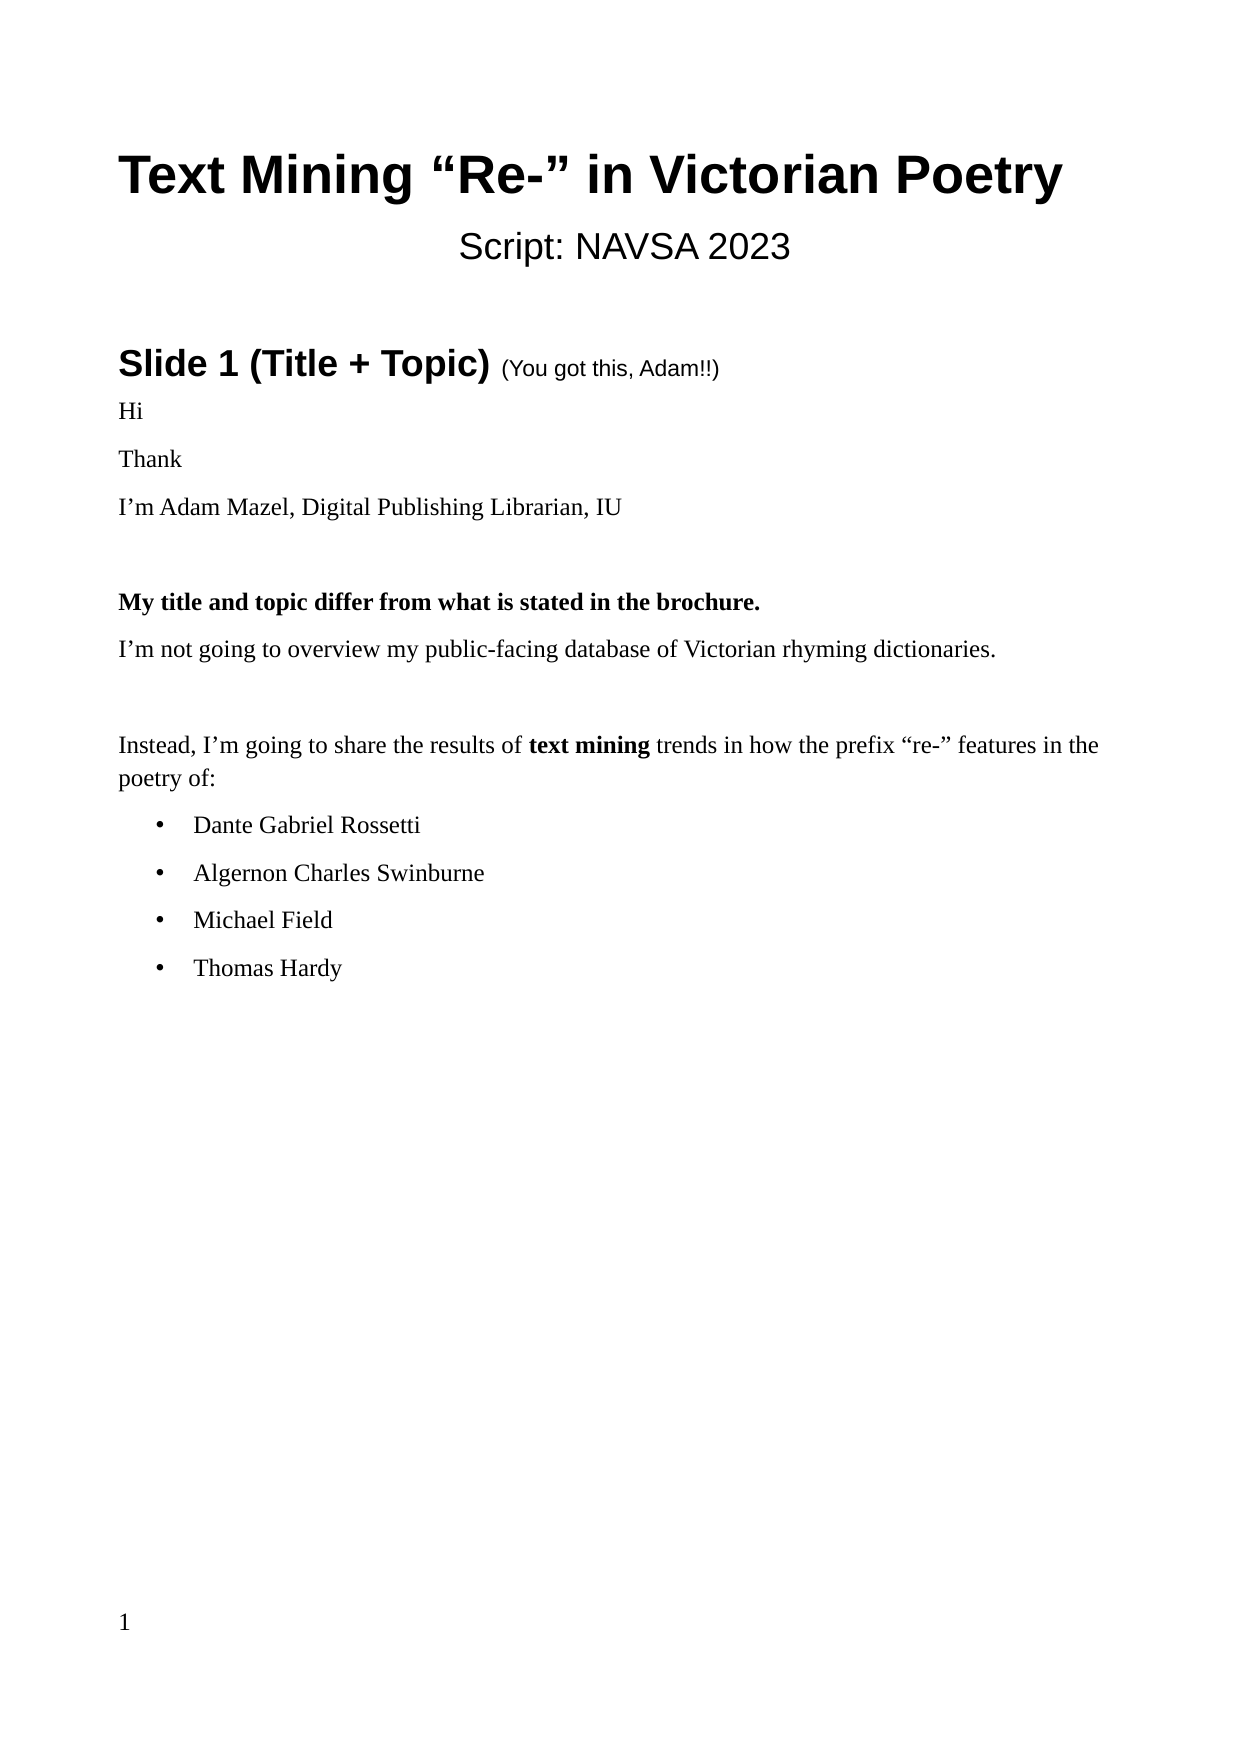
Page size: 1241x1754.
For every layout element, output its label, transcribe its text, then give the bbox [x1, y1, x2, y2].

subtitle Slide 1 (Title + Topic) (You got this, Adam!!) [118, 341, 1122, 384]
subtitle Script: NAVSA 2023 [118, 224, 1122, 274]
text Thank [118, 444, 1122, 473]
title Text Mining “Re-” in Victorian Poetry [118, 143, 1122, 205]
text My title and topic differ from what is stated in the brochure. [118, 587, 1122, 616]
list Thomas Hardy [156, 953, 1122, 982]
list Dante Gabriel Rossetti [156, 810, 1122, 839]
list Algernon Charles Swinburne [156, 858, 1122, 887]
text Instead, I’m going to share the results of text mining trends in how the prefix “re-” features in the poetry of: [118, 730, 1122, 791]
text I’m not going to overview my public-facing database of Victorian rhyming dictionaries. [118, 634, 1122, 663]
list Michael Field [156, 906, 1122, 934]
text I’m Adam Mazel, Digital Publishing Librarian, IU [118, 492, 1122, 520]
text Hi [118, 396, 1122, 425]
